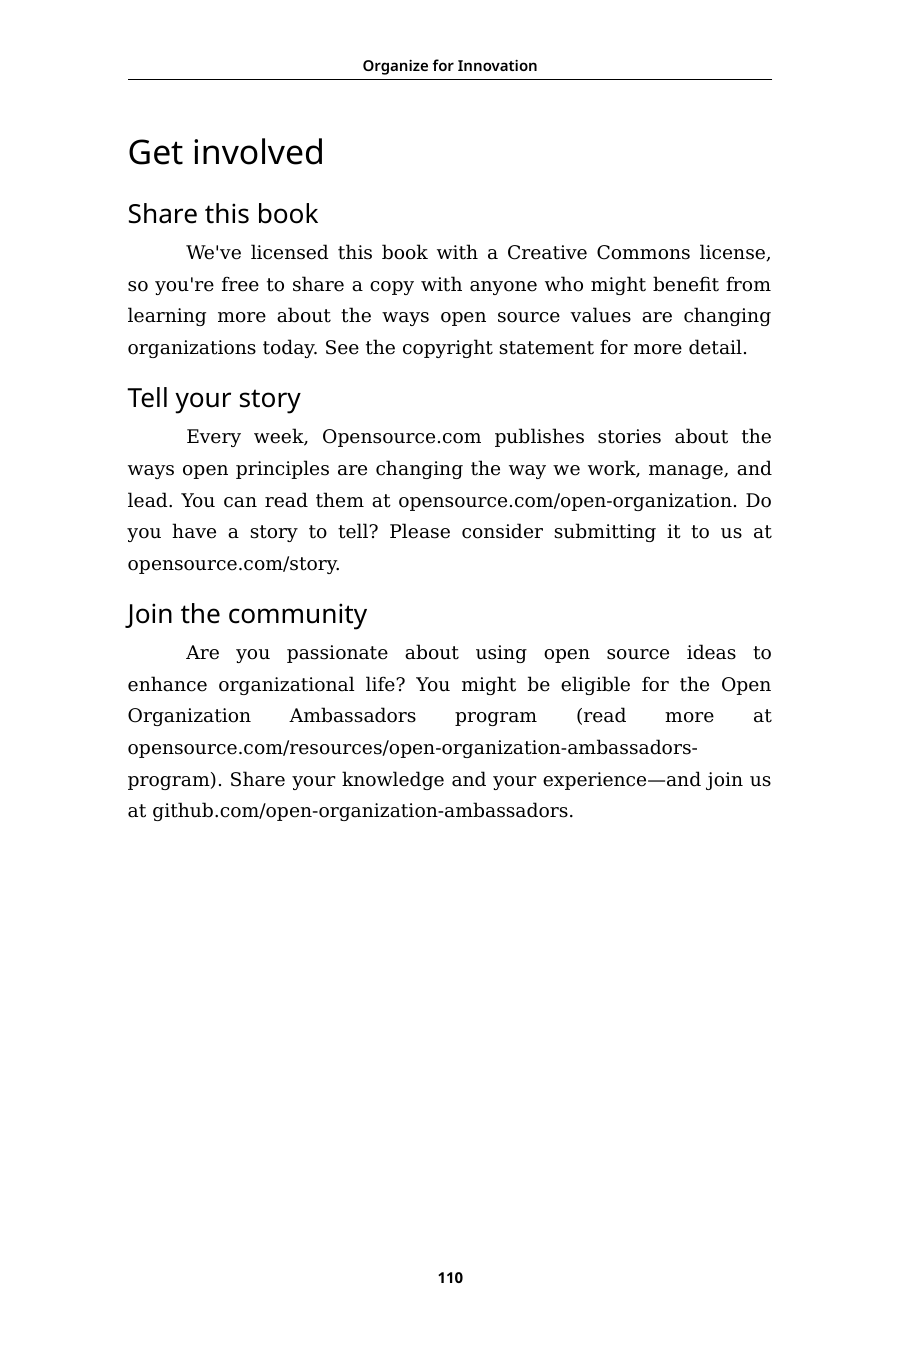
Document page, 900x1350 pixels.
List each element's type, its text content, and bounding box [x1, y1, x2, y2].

subtitle Share this book [127, 199, 772, 230]
text Every week, Opensource.com publishes stories about the ways open principles are changing the way we work, manage, and lead. You can read them at opensource.com/open-organization. Do you have a story to tell? Please consider submitting it to us at opensource.com/story. [127, 426, 772, 575]
subtitle Get involved [127, 133, 772, 172]
subtitle Join the community [127, 599, 772, 629]
text We've licensed this book with a Creative Commons license, so you're free to share a copy with anyone who might benefit from learning more about the ways open source values are changing organizations today. See the copyright statement for more detail. [127, 242, 772, 359]
subtitle Tell your story [127, 383, 772, 414]
text Are you passionate about using open source ideas to enhance organizational life? You might be eligible for the Open Organization Ambassadors program (read more at opensource.com/resources/open-organization-ambassadors-program). Share your knowledge and your experience—and join us at github.com/open-organization-ambassadors. [127, 642, 772, 822]
